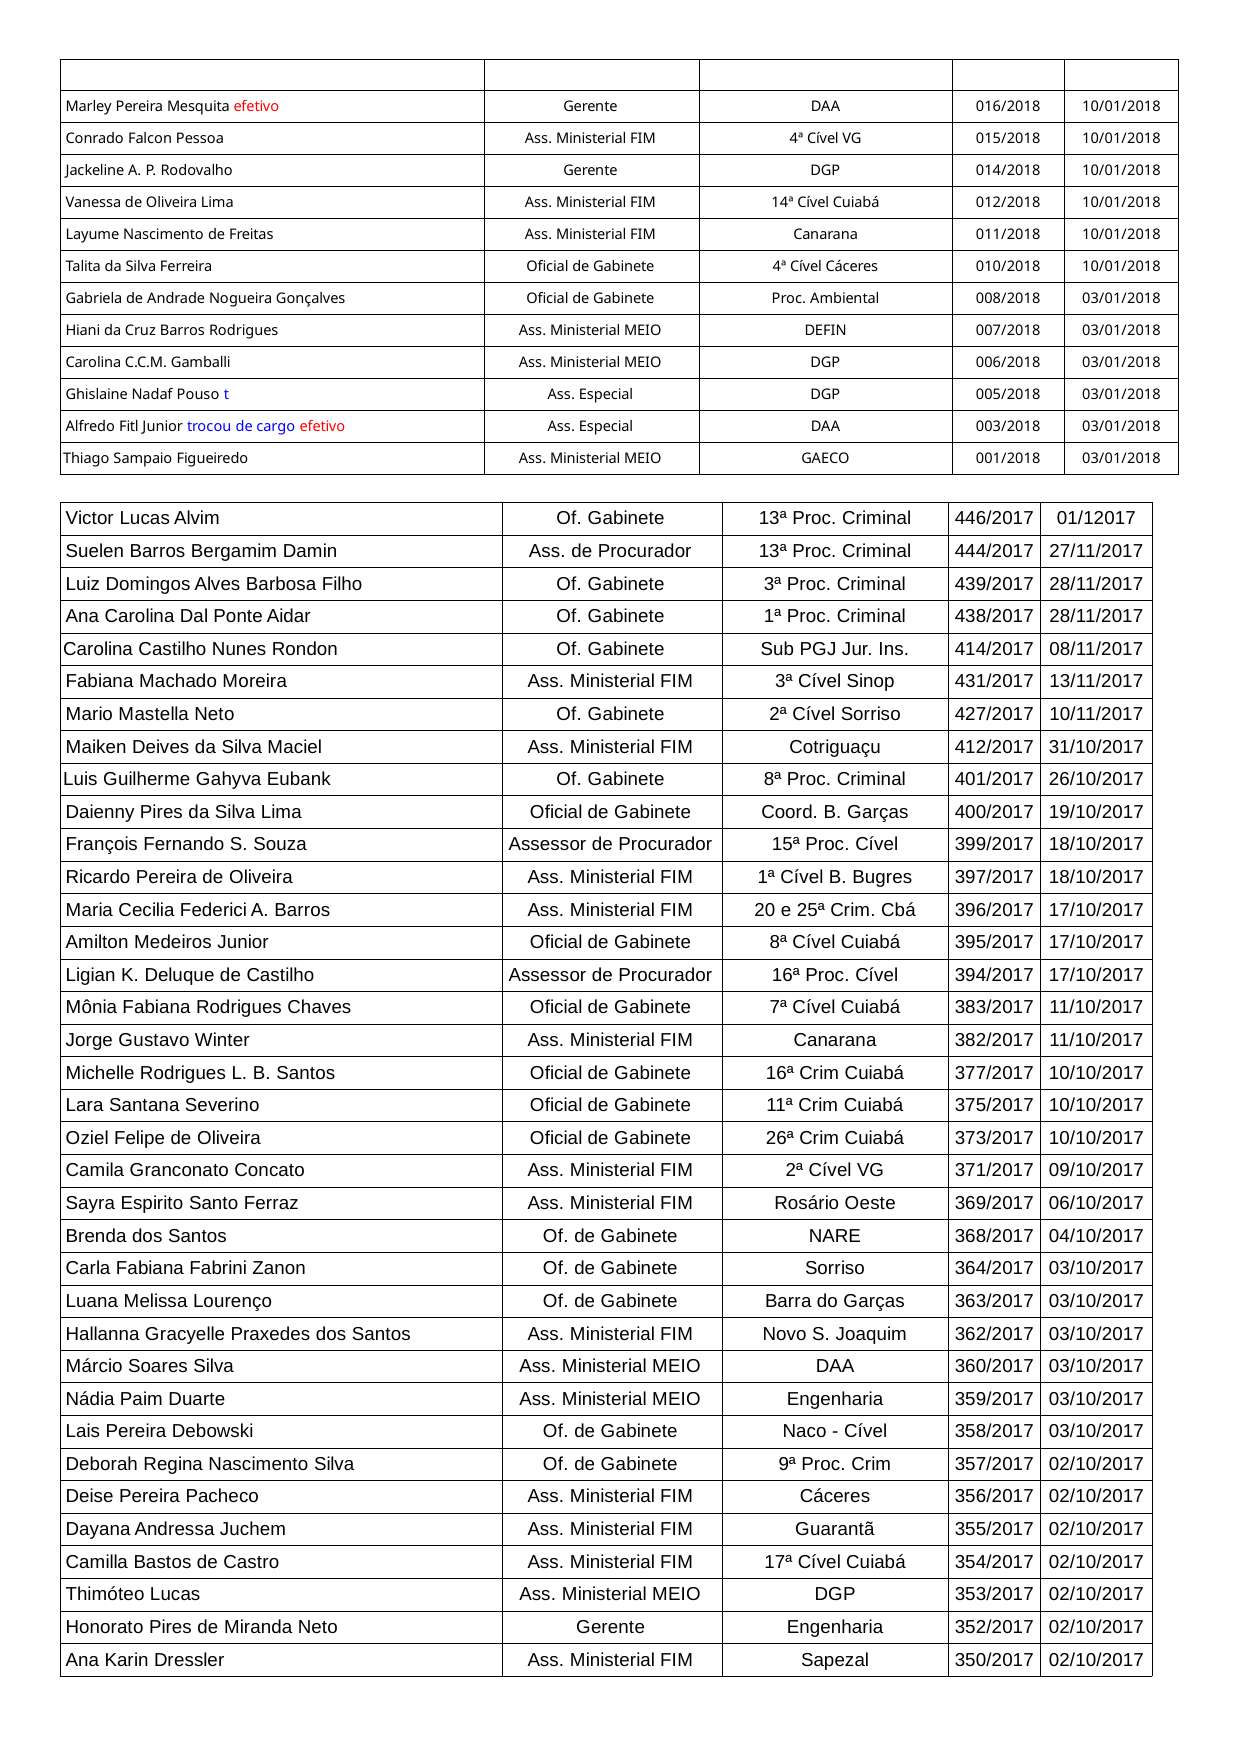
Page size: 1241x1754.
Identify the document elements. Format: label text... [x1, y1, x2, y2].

table_cell Oficial de Gabinete [485, 251, 699, 282]
table_cell 10/01/2018 [1065, 219, 1178, 250]
table_cell 371/2017 [949, 1155, 1040, 1187]
table_cell Brenda dos Santos [61, 1220, 502, 1252]
table_cell 3ª Cível Sinop [723, 666, 948, 698]
table_cell Ass. Ministerial MEIO [503, 1351, 722, 1382]
table_cell DGP [700, 155, 952, 186]
table_cell DGP [723, 1579, 948, 1611]
table_cell Novo S. Joaquim [723, 1318, 948, 1350]
table_cell 31/10/2017 [1041, 731, 1152, 763]
table_cell Oziel Felipe de Oliveira [61, 1122, 502, 1154]
table_cell 382/2017 [949, 1025, 1040, 1056]
table_cell Sorriso [723, 1253, 948, 1284]
table_cell Gerente [485, 91, 699, 122]
table_cell Ghislaine Nadaf Pouso t [61, 379, 484, 410]
table_cell 17/10/2017 [1041, 927, 1152, 958]
table_cell 010/2018 [953, 251, 1064, 282]
table_cell Honorato Pires de Miranda Neto [61, 1612, 502, 1643]
table_cell Lais Pereira Debowski [61, 1416, 502, 1447]
table_cell Luana Melissa Lourenço [61, 1286, 502, 1317]
table_cell Thimóteo Lucas [61, 1579, 502, 1611]
table_cell DAA [700, 91, 952, 122]
table_cell 355/2017 [949, 1514, 1040, 1545]
table_cell Ass. Especial [485, 379, 699, 410]
table_cell Mônia Fabiana Rodrigues Chaves [61, 992, 502, 1024]
table_cell Of. de Gabinete [503, 1449, 722, 1480]
table_header [485, 60, 699, 90]
table_cell 10/11/2017 [1041, 699, 1152, 730]
table_header 446/2017 [949, 503, 1040, 534]
table_cell 15ª Proc. Cível [723, 829, 948, 861]
table_cell Ass. Ministerial MEIO [503, 1579, 722, 1611]
table_cell François Fernando S. Souza [61, 829, 502, 861]
table_cell 28/11/2017 [1041, 601, 1152, 632]
table_cell Ass. Especial [485, 411, 699, 442]
table_cell Oficial de Gabinete [503, 796, 722, 828]
table_header [700, 60, 952, 90]
table_cell Nádia Paim Duarte [61, 1383, 502, 1415]
table_cell 353/2017 [949, 1579, 1040, 1611]
table_cell Oficial de Gabinete [503, 1122, 722, 1154]
table_cell 03/10/2017 [1041, 1351, 1152, 1382]
table_cell 06/10/2017 [1041, 1188, 1152, 1219]
table_cell Of. de Gabinete [503, 1286, 722, 1317]
table_cell Maria Cecilia Federici A. Barros [61, 894, 502, 926]
table_cell Sayra Espirito Santo Ferraz [61, 1188, 502, 1219]
table_cell 003/2018 [953, 411, 1064, 442]
table_cell 20 e 25ª Crim. Cbá [723, 894, 948, 926]
table_cell Amilton Medeiros Junior [61, 927, 502, 958]
table_cell 001/2018 [953, 443, 1064, 474]
table_cell 4ª Cível Cáceres [700, 251, 952, 282]
table_cell GAECO [700, 443, 952, 474]
table_cell DGP [700, 379, 952, 410]
table_cell Deise Pereira Pacheco [61, 1481, 502, 1513]
table_cell 360/2017 [949, 1351, 1040, 1382]
table_cell 438/2017 [949, 601, 1040, 632]
table_cell 1ª Proc. Criminal [723, 601, 948, 632]
table_cell 363/2017 [949, 1286, 1040, 1317]
table_cell Ass. Ministerial FIM [503, 1318, 722, 1350]
table_cell 008/2018 [953, 283, 1064, 314]
table_cell 03/01/2018 [1065, 379, 1178, 410]
table_cell 9ª Proc. Crim [723, 1449, 948, 1480]
table_cell Rosário Oeste [723, 1188, 948, 1219]
table_header 13ª Proc. Criminal [723, 503, 948, 534]
table_cell Carla Fabiana Fabrini Zanon [61, 1253, 502, 1284]
table_cell Ass. Ministerial FIM [503, 1188, 722, 1219]
table_cell 397/2017 [949, 862, 1040, 893]
table_cell Of. Gabinete [503, 634, 722, 665]
table_cell 368/2017 [949, 1220, 1040, 1252]
table_cell Talita da Silva Ferreira [61, 251, 484, 282]
table_cell 357/2017 [949, 1449, 1040, 1480]
table_cell Ass. Ministerial FIM [503, 666, 722, 698]
table_cell Jackeline A. P. Rodovalho [61, 155, 484, 186]
table_cell Camila Granconato Concato [61, 1155, 502, 1187]
table_cell 03/01/2018 [1065, 315, 1178, 346]
table_cell 11/10/2017 [1041, 1025, 1152, 1056]
table_cell DAA [700, 411, 952, 442]
table_cell 03/01/2018 [1065, 347, 1178, 378]
table_cell Hallanna Gracyelle Praxedes dos Santos [61, 1318, 502, 1350]
table_cell Conrado Falcon Pessoa [61, 123, 484, 154]
table_cell 395/2017 [949, 927, 1040, 958]
table_cell 401/2017 [949, 764, 1040, 795]
table_cell Guarantã [723, 1514, 948, 1545]
table_cell Luiz Domingos Alves Barbosa Filho [61, 568, 502, 600]
table_header [1065, 60, 1178, 90]
table_cell Ass. Ministerial FIM [503, 894, 722, 926]
table_cell 352/2017 [949, 1612, 1040, 1643]
table_cell 012/2018 [953, 187, 1064, 218]
table_cell Gerente [503, 1612, 722, 1643]
table_cell 2ª Cível Sorriso [723, 699, 948, 730]
table_cell 10/01/2018 [1065, 187, 1178, 218]
table_cell Of. Gabinete [503, 699, 722, 730]
table_cell Carolina Castilho Nunes Rondon [61, 634, 502, 665]
table_cell 011/2018 [953, 219, 1064, 250]
table_cell Ass. Ministerial FIM [503, 1025, 722, 1056]
table_cell Ass. Ministerial FIM [485, 219, 699, 250]
table_cell Ass. Ministerial FIM [503, 862, 722, 893]
table_cell Gabriela de Andrade Nogueira Gonçalves [61, 283, 484, 314]
table_cell 26/10/2017 [1041, 764, 1152, 795]
table_header [61, 60, 484, 90]
table_cell 375/2017 [949, 1090, 1040, 1121]
table_cell Ricardo Pereira de Oliveira [61, 862, 502, 893]
table_cell 10/10/2017 [1041, 1057, 1152, 1089]
table_cell Naco - Cível [723, 1416, 948, 1447]
table_cell 8ª Cível Cuiabá [723, 927, 948, 958]
table_cell 005/2018 [953, 379, 1064, 410]
table_cell Lara Santana Severino [61, 1090, 502, 1121]
table_cell 1ª Cível B. Bugres [723, 862, 948, 893]
table_cell Márcio Soares Silva [61, 1351, 502, 1382]
table_cell 444/2017 [949, 536, 1040, 567]
table_cell 27/11/2017 [1041, 536, 1152, 567]
table_cell 354/2017 [949, 1546, 1040, 1578]
table_cell 16ª Crim Cuiabá [723, 1057, 948, 1089]
table_cell Sapezal [723, 1644, 948, 1676]
table_cell 18/10/2017 [1041, 829, 1152, 861]
table_cell DGP [700, 347, 952, 378]
table_cell Ass. Ministerial FIM [485, 123, 699, 154]
table_cell Marley Pereira Mesquita efetivo [61, 91, 484, 122]
table_cell 13/11/2017 [1041, 666, 1152, 698]
table_cell Assessor de Procurador [503, 960, 722, 991]
table_cell 439/2017 [949, 568, 1040, 600]
table_cell Thiago Sampaio Figueiredo [61, 443, 484, 474]
table_cell 427/2017 [949, 699, 1040, 730]
table_cell 17/10/2017 [1041, 894, 1152, 926]
table_cell 11/10/2017 [1041, 992, 1152, 1024]
table_cell 396/2017 [949, 894, 1040, 926]
table_cell 4ª Cível VG [700, 123, 952, 154]
table_cell Assessor de Procurador [503, 829, 722, 861]
table_cell Layume Nascimento de Freitas [61, 219, 484, 250]
table_cell Oficial de Gabinete [485, 283, 699, 314]
table_cell Jorge Gustavo Winter [61, 1025, 502, 1056]
table_cell 369/2017 [949, 1188, 1040, 1219]
table_cell 02/10/2017 [1041, 1481, 1152, 1513]
table_header Victor Lucas Alvim [61, 503, 502, 534]
table_cell Proc. Ambiental [700, 283, 952, 314]
table_cell Maiken Deives da Silva Maciel [61, 731, 502, 763]
table_cell 17/10/2017 [1041, 960, 1152, 991]
table_cell Ass. Ministerial FIM [503, 1644, 722, 1676]
table_cell 10/10/2017 [1041, 1122, 1152, 1154]
table_cell 02/10/2017 [1041, 1579, 1152, 1611]
table_cell Gerente [485, 155, 699, 186]
table_cell 11ª Crim Cuiabá [723, 1090, 948, 1121]
table_cell 10/01/2018 [1065, 155, 1178, 186]
table_cell 03/10/2017 [1041, 1383, 1152, 1415]
table_cell 400/2017 [949, 796, 1040, 828]
table_cell 373/2017 [949, 1122, 1040, 1154]
table_cell 356/2017 [949, 1481, 1040, 1513]
table_cell Of. de Gabinete [503, 1253, 722, 1284]
table_cell 350/2017 [949, 1644, 1040, 1676]
table_cell Carolina C.C.M. Gamballi [61, 347, 484, 378]
table_cell Daienny Pires da Silva Lima [61, 796, 502, 828]
table_cell 18/10/2017 [1041, 862, 1152, 893]
table_cell 02/10/2017 [1041, 1514, 1152, 1545]
table_cell Oficial de Gabinete [503, 1057, 722, 1089]
table_cell Oficial de Gabinete [503, 992, 722, 1024]
table_cell Ass. Ministerial FIM [503, 1546, 722, 1578]
table_header 01/12017 [1041, 503, 1152, 534]
table_cell Ana Carolina Dal Ponte Aidar [61, 601, 502, 632]
table_cell Canarana [723, 1025, 948, 1056]
table_cell 03/10/2017 [1041, 1318, 1152, 1350]
table_cell 16ª Proc. Cível [723, 960, 948, 991]
table_cell Coord. B. Garças [723, 796, 948, 828]
table_cell Ass. Ministerial FIM [485, 187, 699, 218]
table_cell Ass. Ministerial FIM [503, 1481, 722, 1513]
table_cell 377/2017 [949, 1057, 1040, 1089]
table_cell Of. Gabinete [503, 764, 722, 795]
table_cell Alfredo Fitl Junior trocou de cargo efetivo [61, 411, 484, 442]
table_cell Engenharia [723, 1612, 948, 1643]
table_cell Deborah Regina Nascimento Silva [61, 1449, 502, 1480]
table_cell Cotriguaçu [723, 731, 948, 763]
table_cell Luis Guilherme Gahyva Eubank [61, 764, 502, 795]
table_cell 414/2017 [949, 634, 1040, 665]
table_cell Hiani da Cruz Barros Rodrigues [61, 315, 484, 346]
table_cell 2ª Cível VG [723, 1155, 948, 1187]
table_cell 10/01/2018 [1065, 123, 1178, 154]
table_cell Oficial de Gabinete [503, 1090, 722, 1121]
table_cell 04/10/2017 [1041, 1220, 1152, 1252]
table_cell 394/2017 [949, 960, 1040, 991]
table_cell Of. Gabinete [503, 568, 722, 600]
table_cell 08/11/2017 [1041, 634, 1152, 665]
table_cell 28/11/2017 [1041, 568, 1152, 600]
table_cell Ass. Ministerial FIM [503, 1155, 722, 1187]
table_cell 007/2018 [953, 315, 1064, 346]
table_cell Of. de Gabinete [503, 1416, 722, 1447]
table_cell 13ª Proc. Criminal [723, 536, 948, 567]
table_cell Cáceres [723, 1481, 948, 1513]
table_cell Michelle Rodrigues L. B. Santos [61, 1057, 502, 1089]
table_cell Camilla Bastos de Castro [61, 1546, 502, 1578]
table_cell 03/10/2017 [1041, 1253, 1152, 1284]
table_cell 03/10/2017 [1041, 1416, 1152, 1447]
table_cell DEFIN [700, 315, 952, 346]
table_cell NARE [723, 1220, 948, 1252]
table_cell 10/01/2018 [1065, 251, 1178, 282]
table_cell 359/2017 [949, 1383, 1040, 1415]
table_cell 431/2017 [949, 666, 1040, 698]
table_cell Ass. Ministerial MEIO [503, 1383, 722, 1415]
table_cell Ana Karin Dressler [61, 1644, 502, 1676]
table_cell 03/01/2018 [1065, 411, 1178, 442]
table_cell Ass. Ministerial MEIO [485, 443, 699, 474]
table_cell 364/2017 [949, 1253, 1040, 1284]
table_cell Ass. de Procurador [503, 536, 722, 567]
table_cell Ligian K. Deluque de Castilho [61, 960, 502, 991]
table_cell 383/2017 [949, 992, 1040, 1024]
table_cell Ass. Ministerial FIM [503, 1514, 722, 1545]
table_cell 399/2017 [949, 829, 1040, 861]
table_cell 03/01/2018 [1065, 443, 1178, 474]
table_cell 006/2018 [953, 347, 1064, 378]
table_cell Ass. Ministerial FIM [503, 731, 722, 763]
table_cell 016/2018 [953, 91, 1064, 122]
table_cell 09/10/2017 [1041, 1155, 1152, 1187]
table_cell 26ª Crim Cuiabá [723, 1122, 948, 1154]
table_cell Ass. Ministerial MEIO [485, 347, 699, 378]
table_cell Dayana Andressa Juchem [61, 1514, 502, 1545]
table_cell Oficial de Gabinete [503, 927, 722, 958]
table_cell Canarana [700, 219, 952, 250]
table_cell Fabiana Machado Moreira [61, 666, 502, 698]
table_cell 02/10/2017 [1041, 1644, 1152, 1676]
table_cell Mario Mastella Neto [61, 699, 502, 730]
table_cell 10/01/2018 [1065, 91, 1178, 122]
table_cell 17ª Cível Cuiabá [723, 1546, 948, 1578]
table_cell Vanessa de Oliveira Lima [61, 187, 484, 218]
table_cell DAA [723, 1351, 948, 1382]
table_cell 02/10/2017 [1041, 1546, 1152, 1578]
table_cell Of. Gabinete [503, 601, 722, 632]
table_cell 10/10/2017 [1041, 1090, 1152, 1121]
table_cell Of. de Gabinete [503, 1220, 722, 1252]
table_cell Suelen Barros Bergamim Damin [61, 536, 502, 567]
table_cell 19/10/2017 [1041, 796, 1152, 828]
table_cell 3ª Proc. Criminal [723, 568, 948, 600]
table_cell 7ª Cível Cuiabá [723, 992, 948, 1024]
table_cell Barra do Garças [723, 1286, 948, 1317]
table_cell 015/2018 [953, 123, 1064, 154]
table_cell 02/10/2017 [1041, 1612, 1152, 1643]
table_cell 362/2017 [949, 1318, 1040, 1350]
table_cell 03/10/2017 [1041, 1286, 1152, 1317]
table_cell 358/2017 [949, 1416, 1040, 1447]
table_cell Ass. Ministerial MEIO [485, 315, 699, 346]
table_cell Sub PGJ Jur. Ins. [723, 634, 948, 665]
table_cell 8ª Proc. Criminal [723, 764, 948, 795]
table_cell 03/01/2018 [1065, 283, 1178, 314]
table_cell 014/2018 [953, 155, 1064, 186]
table_cell 412/2017 [949, 731, 1040, 763]
table_cell 14ª Cível Cuiabá [700, 187, 952, 218]
table_header Of. Gabinete [503, 503, 722, 534]
table_cell 02/10/2017 [1041, 1449, 1152, 1480]
table_cell Engenharia [723, 1383, 948, 1415]
table_header [953, 60, 1064, 90]
